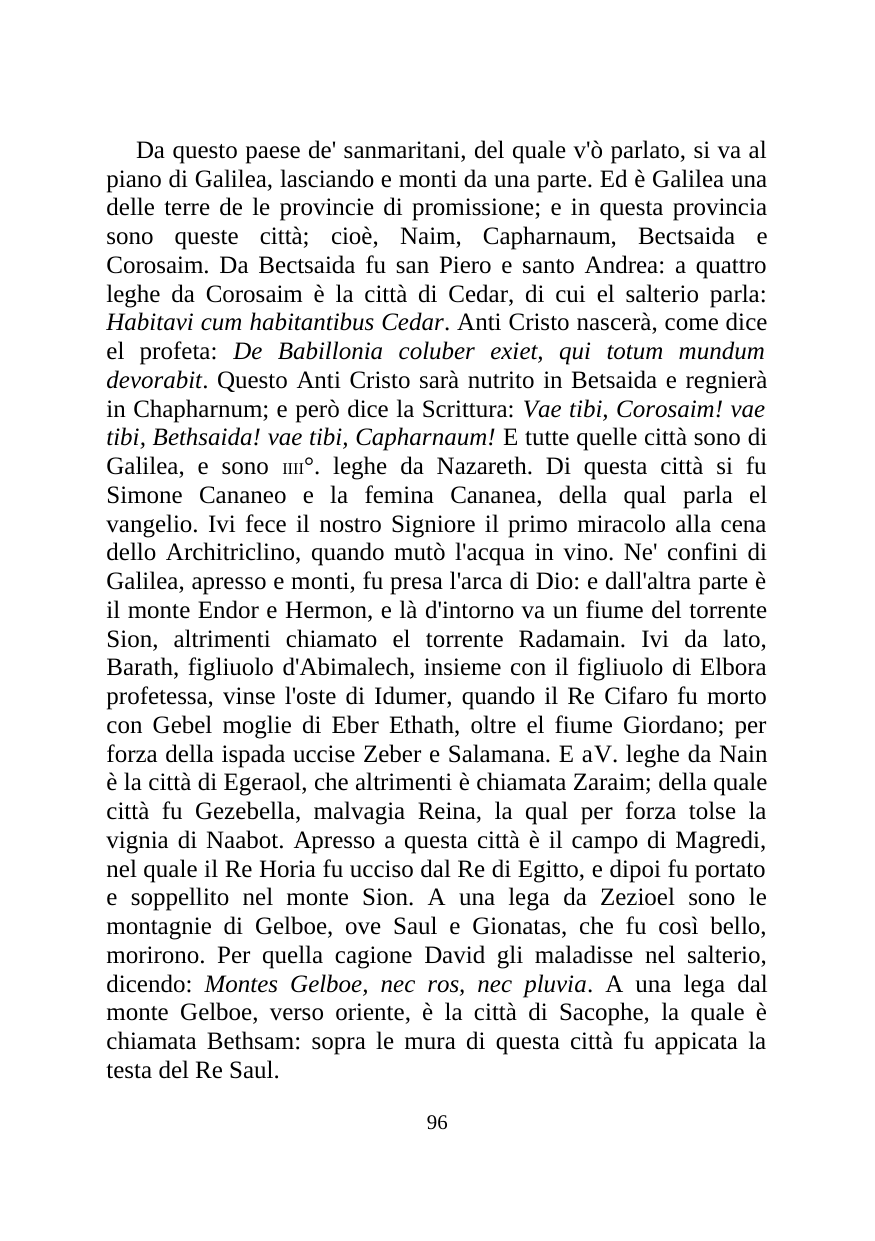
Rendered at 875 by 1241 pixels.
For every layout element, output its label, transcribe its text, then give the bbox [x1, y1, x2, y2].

text Da questo paese de' sanmaritani, del quale v'ò parlato, si va al piano di Galilea, lasciando e monti da una parte. Ed è Galilea una delle terre de le provincie di promissione; e in questa provincia sono queste città; cioè, Naim, Capharnaum, Bectsaida e Corosaim. Da Bectsaida fu san Piero e santo Andrea: a quattro leghe da Corosaim è la città di Cedar, di cui el salterio parla: Habitavi cum habitantibus Cedar. Anti Cristo nascerà, come dice el profeta: De Babillonia coluber exiet, qui totum mundum devorabit. Questo Anti Cristo sarà nutrito in Betsaida e regnierà in Chapharnum; e però dice la Scrittura: Vae tibi, Corosaim! vae tibi, Bethsaida! vae tibi, Capharnaum! E tutte quelle città sono di Galilea, e sono iiii°. leghe da Nazareth. Di questa città si fu Simone Cananeo e la femina Cananea, della qual parla el vangelio. Ivi fece il nostro Signiore il primo miracolo alla cena dello Architriclino, quando mutò l'acqua in vino. Ne' confini di Galilea, apresso e monti, fu presa l'arca di Dio: e dall'altra parte è il monte Endor e Hermon, e là d'intorno va un fiume del torrente Sion, altrimenti chiamato el torrente Radamain. Ivi da lato, Barath, figliuolo d'Abimalech, insieme con il figliuolo di Elbora profetessa, vinse l'oste di Idumer, quando il Re Cifaro fu morto con Gebel moglie di Eber Ethath, oltre el fiume Giordano; per forza della ispada uccise Zeber e Salamana. E aV. leghe da Nain è la città di Egeraol, che altrimenti è chiamata Zaraim; della quale città fu Gezebella, malvagia Reina, la qual per forza tolse la vignia di Naabot. Apresso a questa città è il campo di Magredi, nel quale il Re Horia fu ucciso dal Re di Egitto, e dipoi fu portato e soppellito nel monte Sion. A una lega da Zezioel sono le montagnie di Gelboe, ove Saul e Gionatas, che fu così bello, morirono. Per quella cagione David gli maladisse nel salterio, dicendo: Montes Gelboe, nec ros, nec pluvia. A una lega dal monte Gelboe, verso oriente, è la città di Sacophe, la quale è chiamata Bethsam: sopra le mura di questa città fu appicata la testa del Re Saul. [106, 135, 768, 1084]
